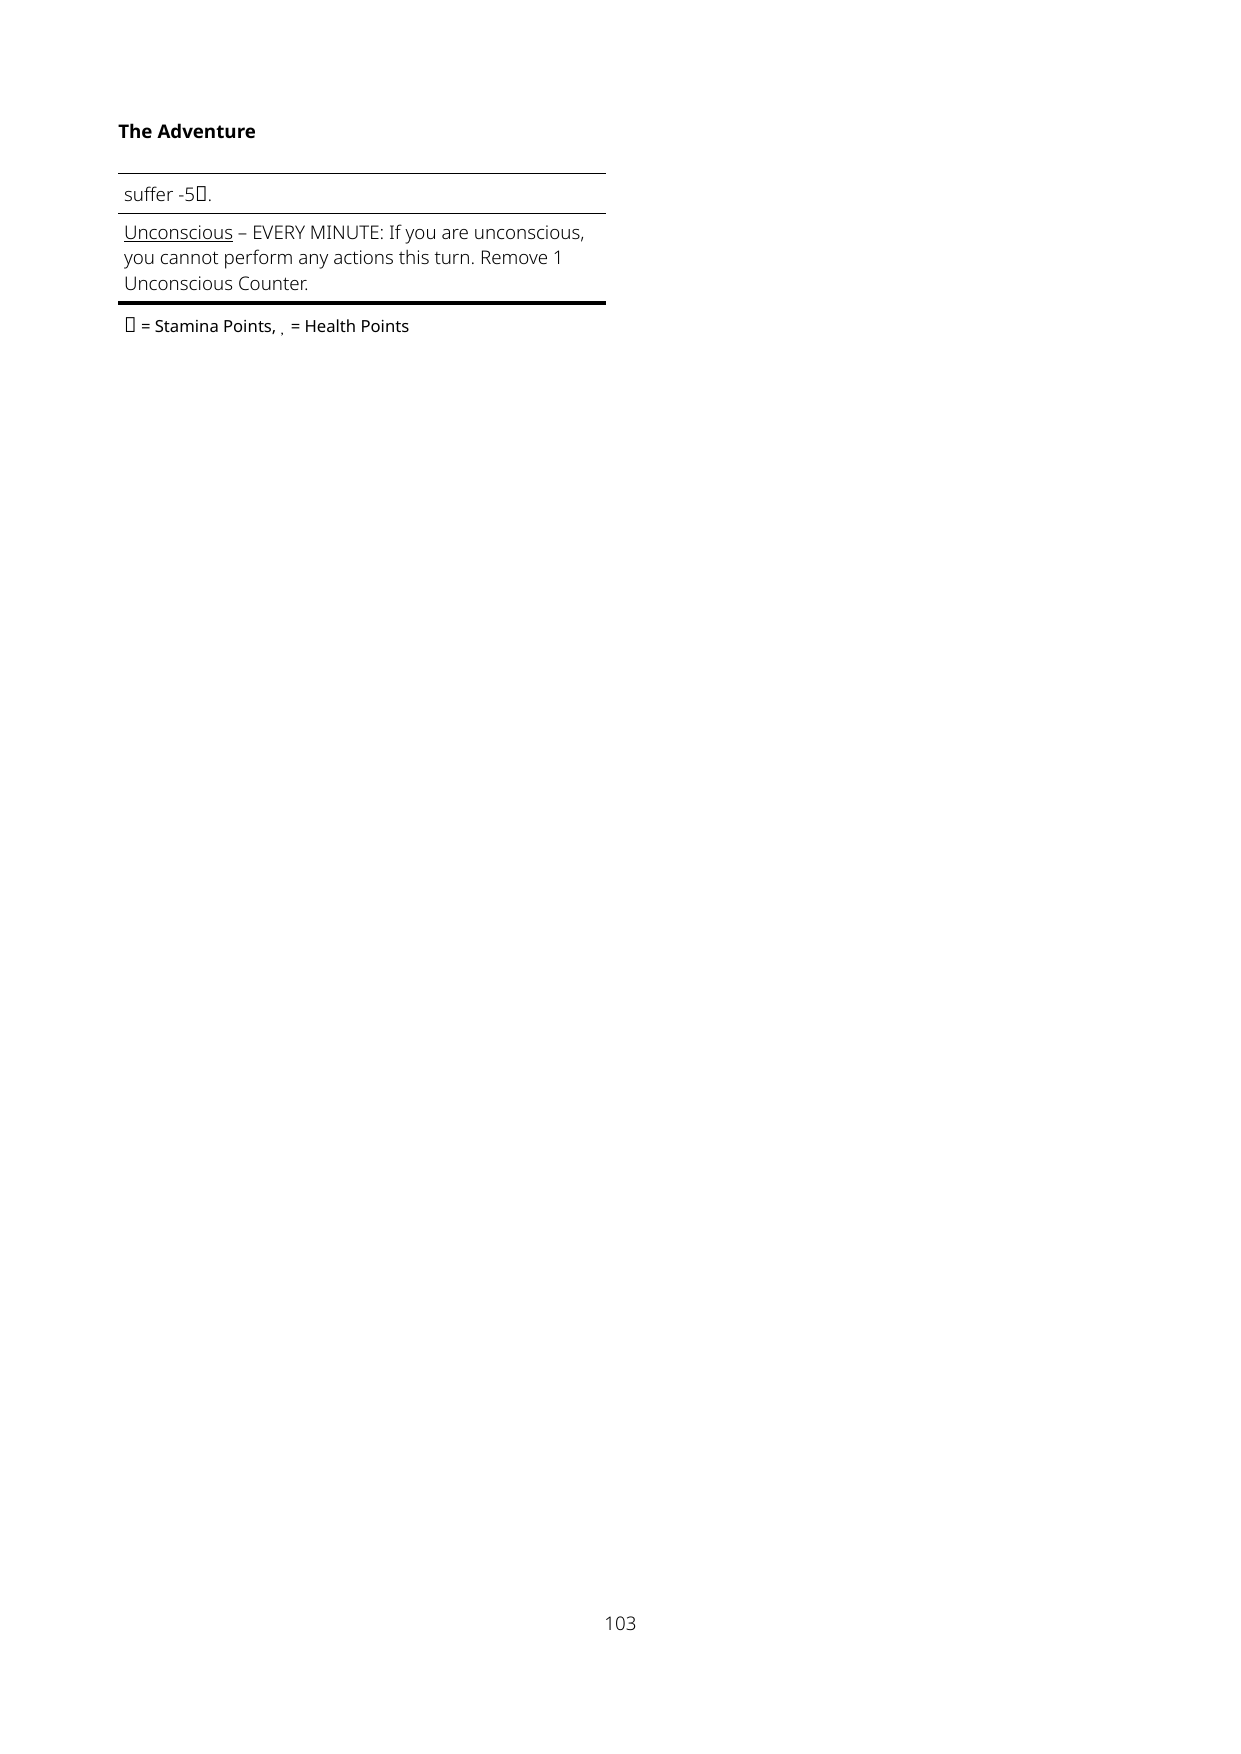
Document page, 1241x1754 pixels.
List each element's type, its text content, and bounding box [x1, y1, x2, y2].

table_cell  = Stamina Points,  = Health Points [118, 305, 606, 344]
table_cell Unconscious – EVERY MINUTE: If you are unconscious, you cannot perform any actions this turn. Remove 1 Unconscious Counter. [118, 214, 606, 301]
table_cell suffer -5. [118, 174, 606, 213]
